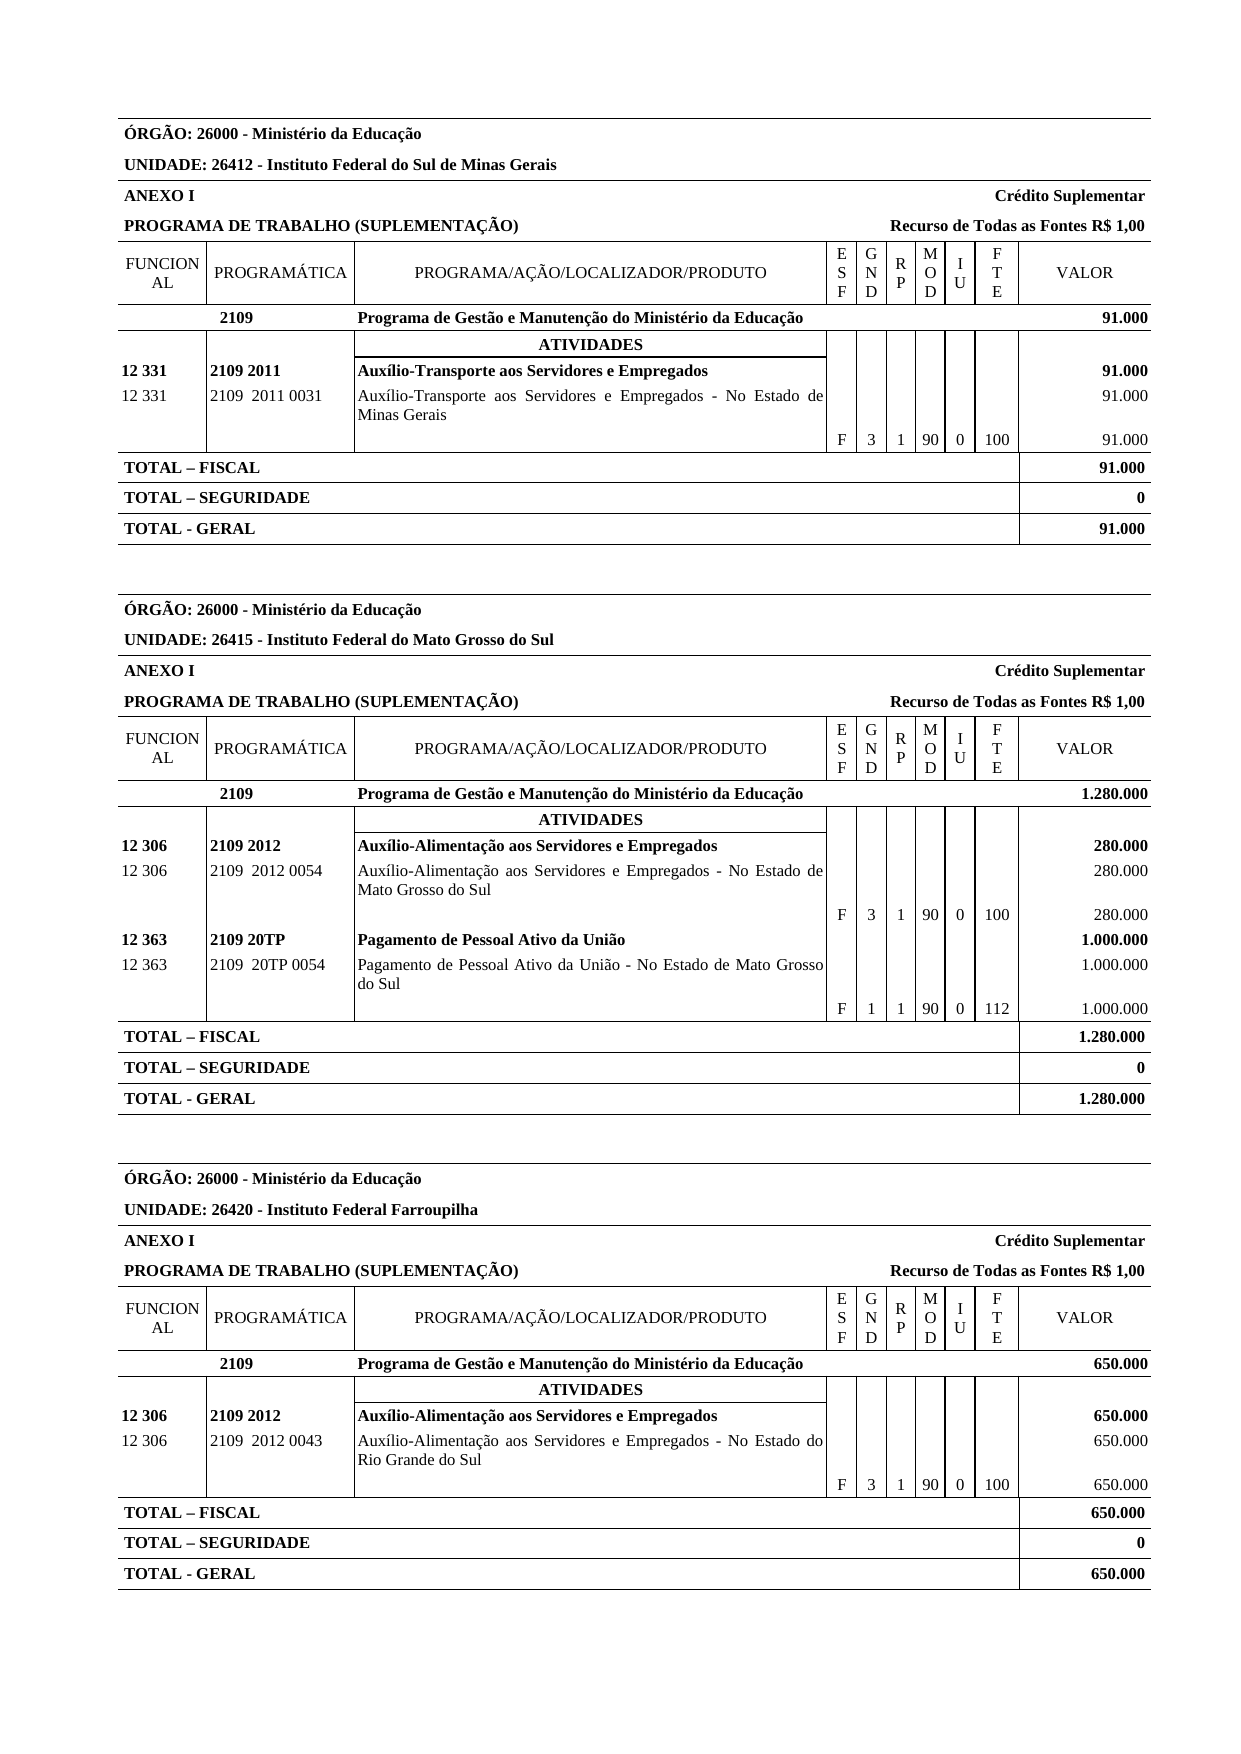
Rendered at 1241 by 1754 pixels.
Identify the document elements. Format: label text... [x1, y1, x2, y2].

table_cell Recurso de Todas as Fontes R$ 1,00 [827, 210, 1151, 241]
table_cell [916, 952, 944, 996]
table_cell [118, 545, 1019, 594]
table_cell [118, 996, 206, 1021]
table_cell [946, 927, 974, 952]
table_cell [916, 356, 944, 382]
table_cell Atividades [355, 331, 826, 356]
table_cell F [827, 996, 856, 1021]
table_cell 2109 2012 0043 [207, 1428, 354, 1472]
table_cell [1019, 545, 1151, 594]
table_cell PROGRAMA/AÇÃO/LOCALIZADOR/PRODUTO [355, 1287, 826, 1349]
table_cell R P [887, 1287, 915, 1349]
table_cell [976, 383, 1018, 427]
table_cell 0 [946, 996, 974, 1021]
table_cell 1 [887, 427, 915, 452]
table_cell 2109 2011 [207, 356, 354, 382]
table_cell ÓRGÃO: 26000 - Ministério da Educação [118, 595, 1151, 624]
table_cell M O D [916, 1287, 944, 1349]
table_cell 12 363 [118, 952, 206, 996]
table_cell 112 [976, 996, 1018, 1021]
table_cell [1019, 1377, 1151, 1402]
table_cell 650.000 [1020, 1559, 1151, 1589]
table_cell 0 [946, 1472, 974, 1497]
table_cell 12 306 [118, 858, 206, 902]
table_cell [976, 1402, 1018, 1428]
table_cell 91.000 [1019, 383, 1151, 427]
table_cell VALOR [1019, 717, 1151, 780]
table_cell [1019, 1590, 1151, 1620]
table_cell [946, 858, 974, 902]
table_cell 12 306 [118, 832, 206, 858]
table_cell 12 306 [118, 1402, 206, 1428]
table_cell Recurso de Todas as Fontes R$ 1,00 [827, 686, 1151, 716]
table_cell Recurso de Todas as Fontes R$ 1,00 [827, 1255, 1151, 1286]
table_cell [887, 1428, 915, 1472]
table_cell F [827, 427, 856, 452]
table_cell Programa de Gestão e Manutenção do Ministério da Educação [354, 781, 1019, 806]
table_cell ANEXO I [118, 1226, 827, 1255]
table_cell [857, 927, 886, 952]
table_cell [355, 902, 826, 927]
table_cell 280.000 [1019, 858, 1151, 902]
table_cell [976, 1377, 1018, 1402]
table_cell 2109 20TP 0054 [207, 952, 354, 996]
table_cell E S F [827, 242, 856, 304]
table_cell [976, 858, 1018, 902]
table_cell [827, 927, 856, 952]
table_cell Crédito Suplementar [827, 1226, 1151, 1255]
table_cell [857, 952, 886, 996]
table_cell VALOR [1019, 1287, 1151, 1349]
table_cell Pagamento de Pessoal Ativo da União - No Estado de Mato Grosso do Sul [355, 952, 826, 996]
table_cell 100 [976, 902, 1018, 927]
table_cell R P [887, 242, 915, 304]
table_cell I U [946, 1287, 974, 1349]
table_cell [887, 331, 915, 356]
table_cell 0 [1020, 1053, 1151, 1083]
table_cell [976, 331, 1018, 356]
table_cell [946, 832, 974, 858]
table_cell TOTAL – FISCAL [118, 1498, 1019, 1527]
table_cell [827, 807, 856, 832]
table_cell [827, 149, 1151, 179]
table_cell [887, 356, 915, 382]
table_cell G N D [857, 717, 886, 780]
table_cell [976, 832, 1018, 858]
table_cell TOTAL - GERAL [118, 1084, 1019, 1113]
table_cell 1.280.000 [1019, 781, 1151, 806]
table_cell [887, 807, 915, 832]
table_cell [827, 858, 856, 902]
table_cell [1019, 1115, 1151, 1163]
table_cell PROGRAMA DE TRABALHO (SUPLEMENTAÇÃO) [118, 686, 827, 716]
table_cell 100 [976, 1472, 1018, 1497]
table_cell [827, 1194, 1151, 1225]
table_cell [207, 1377, 354, 1402]
table_cell ANEXO I [118, 181, 827, 210]
table_cell 91.000 [1019, 356, 1151, 382]
table_cell [887, 1402, 915, 1428]
table_cell [916, 331, 944, 356]
table_cell FUNCIONAL [118, 242, 206, 304]
table_cell [916, 383, 944, 427]
table_cell UNIDADE: 26415 - Instituto Federal do Mato Grosso do Sul [118, 624, 827, 655]
table_cell F T E [976, 1287, 1018, 1349]
table_cell [946, 1428, 974, 1472]
table_cell F T E [976, 717, 1018, 780]
table_cell TOTAL – FISCAL [118, 453, 1019, 482]
table_cell 12 331 [118, 383, 206, 427]
table_cell Atividades [355, 807, 826, 832]
table_cell PROGRAMÁTICA [207, 242, 354, 304]
table_cell E S F [827, 1287, 856, 1349]
table_cell [118, 1590, 1019, 1620]
table_cell 650.000 [1019, 1472, 1151, 1497]
table_cell Programa de Gestão e Manutenção do Ministério da Educação [354, 305, 1019, 330]
table_cell Auxílio-Transporte aos Servidores e Empregados [355, 358, 826, 382]
table_cell 90 [916, 427, 944, 452]
table_cell M O D [916, 717, 944, 780]
table_cell 90 [916, 1472, 944, 1497]
table_cell Auxílio-Alimentação aos Servidores e Empregados - No Estado de Mato Grosso do Sul [355, 858, 826, 902]
table_cell 0 [1020, 483, 1151, 513]
table_cell FUNCIONAL [118, 1287, 206, 1349]
table_cell [946, 1377, 974, 1402]
table_cell Auxílio-Transporte aos Servidores e Empregados - No Estado de Minas Gerais [355, 383, 826, 427]
table_cell [827, 624, 1151, 655]
table_cell UNIDADE: 26412 - Instituto Federal do Sul de Minas Gerais [118, 149, 827, 179]
table_cell [857, 331, 886, 356]
table_cell [857, 383, 886, 427]
table_cell G N D [857, 242, 886, 304]
table_cell 280.000 [1019, 832, 1151, 858]
table_cell [118, 1377, 206, 1402]
table_cell 2109 [118, 305, 354, 330]
table_cell [118, 331, 206, 356]
table_cell [827, 331, 856, 356]
table_cell 2109 20TP [207, 927, 354, 952]
table_cell 12 331 [118, 356, 206, 382]
table_cell 650.000 [1019, 1402, 1151, 1428]
table_cell [827, 1377, 856, 1402]
table_cell Auxílio-Alimentação aos Servidores e Empregados [355, 833, 826, 858]
table_cell 0 [946, 902, 974, 927]
table_cell PROGRAMA/AÇÃO/LOCALIZADOR/PRODUTO [355, 717, 826, 780]
table_cell 3 [857, 427, 886, 452]
table_cell 0 [1020, 1529, 1151, 1558]
table_cell [827, 952, 856, 996]
table_cell [946, 952, 974, 996]
table_cell [976, 952, 1018, 996]
table_cell PROGRAMÁTICA [207, 717, 354, 780]
table_cell [887, 858, 915, 902]
table_cell Crédito Suplementar [827, 181, 1151, 210]
table_cell [857, 832, 886, 858]
table_cell [1019, 807, 1151, 832]
table_cell PROGRAMÁTICA [207, 1287, 354, 1349]
table_cell [118, 427, 206, 452]
table_cell [207, 996, 354, 1021]
table_cell PROGRAMA DE TRABALHO (SUPLEMENTAÇÃO) [118, 210, 827, 241]
table_cell 3 [857, 902, 886, 927]
table_cell 2109 [118, 781, 354, 806]
table_cell [916, 807, 944, 832]
table_cell [207, 1472, 354, 1497]
table_cell [207, 902, 354, 927]
table_cell 12 306 [118, 1428, 206, 1472]
table_cell [887, 927, 915, 952]
table_cell 2109 2012 [207, 1402, 354, 1428]
table_cell PROGRAMA DE TRABALHO (SUPLEMENTAÇÃO) [118, 1255, 827, 1286]
table_cell 2109 2012 0054 [207, 858, 354, 902]
table_cell [887, 383, 915, 427]
table_cell [857, 1428, 886, 1472]
table_cell [916, 832, 944, 858]
table_cell 1.000.000 [1019, 927, 1151, 952]
table_cell [887, 952, 915, 996]
table_cell [827, 1402, 856, 1428]
table_cell [1019, 331, 1151, 356]
table_cell [946, 383, 974, 427]
table_cell [207, 331, 354, 356]
table_cell 1.000.000 [1019, 952, 1151, 996]
table_cell Crédito Suplementar [827, 656, 1151, 686]
table_cell 1 [887, 996, 915, 1021]
table_cell [916, 1428, 944, 1472]
table_cell 12 363 [118, 927, 206, 952]
table_cell [827, 356, 856, 382]
table_cell I U [946, 717, 974, 780]
table_cell TOTAL – SEGURIDADE [118, 483, 1019, 513]
table_cell R P [887, 717, 915, 780]
table_cell [118, 902, 206, 927]
table_cell [857, 356, 886, 382]
table_cell [827, 383, 856, 427]
table_cell 650.000 [1019, 1428, 1151, 1472]
table_cell ANEXO I [118, 656, 827, 686]
table_cell Pagamento de Pessoal Ativo da União [355, 927, 826, 952]
table_cell [857, 1402, 886, 1428]
table_cell UNIDADE: 26420 - Instituto Federal Farroupilha [118, 1194, 827, 1225]
table_cell 2109 [118, 1351, 354, 1376]
table_cell [118, 1115, 1019, 1163]
table_cell [355, 996, 826, 1021]
table_cell [916, 858, 944, 902]
table_cell [827, 1428, 856, 1472]
table_cell M O D [916, 242, 944, 304]
table_cell Atividades [355, 1377, 826, 1402]
table_cell [355, 1472, 826, 1497]
table_cell FUNCIONAL [118, 717, 206, 780]
table_cell 650.000 [1019, 1351, 1151, 1376]
table_cell 1.000.000 [1019, 996, 1151, 1021]
table_cell [976, 356, 1018, 382]
table_cell [827, 832, 856, 858]
table_cell [946, 331, 974, 356]
table_cell Auxílio-Alimentação aos Servidores e Empregados [355, 1403, 826, 1428]
table_cell 91.000 [1020, 453, 1151, 482]
table_cell PROGRAMA/AÇÃO/LOCALIZADOR/PRODUTO [355, 242, 826, 304]
table_cell [355, 427, 826, 452]
table_cell F [827, 902, 856, 927]
table_cell TOTAL – SEGURIDADE [118, 1529, 1019, 1558]
table_cell I U [946, 242, 974, 304]
table_cell 650.000 [1020, 1498, 1151, 1527]
table_cell [207, 427, 354, 452]
table_cell E S F [827, 717, 856, 780]
table_cell 1.280.000 [1020, 1022, 1151, 1052]
table_cell [976, 807, 1018, 832]
table_cell 90 [916, 996, 944, 1021]
table_cell 91.000 [1019, 305, 1151, 330]
table_cell [118, 807, 206, 832]
table_cell 90 [916, 902, 944, 927]
table_cell [976, 927, 1018, 952]
table_cell [946, 356, 974, 382]
table_cell [887, 832, 915, 858]
table_cell G N D [857, 1287, 886, 1349]
table_cell TOTAL – FISCAL [118, 1022, 1019, 1052]
table_cell 1.280.000 [1020, 1084, 1151, 1113]
table_cell 1 [887, 902, 915, 927]
table_cell 100 [976, 427, 1018, 452]
table_cell 91.000 [1019, 427, 1151, 452]
table_cell [887, 1377, 915, 1402]
table_cell 1 [887, 1472, 915, 1497]
table_cell [857, 1377, 886, 1402]
table_cell F [827, 1472, 856, 1497]
table_cell TOTAL - GERAL [118, 514, 1019, 544]
table_cell 0 [946, 427, 974, 452]
table_cell 1 [857, 996, 886, 1021]
table_cell 91.000 [1020, 514, 1151, 544]
table_cell ÓRGÃO: 26000 - Ministério da Educação [118, 1164, 1151, 1194]
table_cell [946, 807, 974, 832]
table_cell [857, 807, 886, 832]
table_cell 280.000 [1019, 902, 1151, 927]
table_cell VALOR [1019, 242, 1151, 304]
table_cell [857, 858, 886, 902]
table_cell [916, 1377, 944, 1402]
table_cell Auxílio-Alimentação aos Servidores e Empregados - No Estado do Rio Grande do Sul [355, 1428, 826, 1472]
table_cell TOTAL - GERAL [118, 1559, 1019, 1589]
table_cell 3 [857, 1472, 886, 1497]
table_cell TOTAL – SEGURIDADE [118, 1053, 1019, 1083]
table_cell [118, 1472, 206, 1497]
table_cell 2109 2011 0031 [207, 383, 354, 427]
table_cell Programa de Gestão e Manutenção do Ministério da Educação [354, 1351, 1019, 1376]
table_cell [916, 1402, 944, 1428]
table_cell [207, 807, 354, 832]
table_cell ÓRGÃO: 26000 - Ministério da Educação [118, 119, 1151, 149]
table_cell [916, 927, 944, 952]
table_cell F T E [976, 242, 1018, 304]
table_cell [946, 1402, 974, 1428]
table_cell 2109 2012 [207, 832, 354, 858]
table_cell [976, 1428, 1018, 1472]
